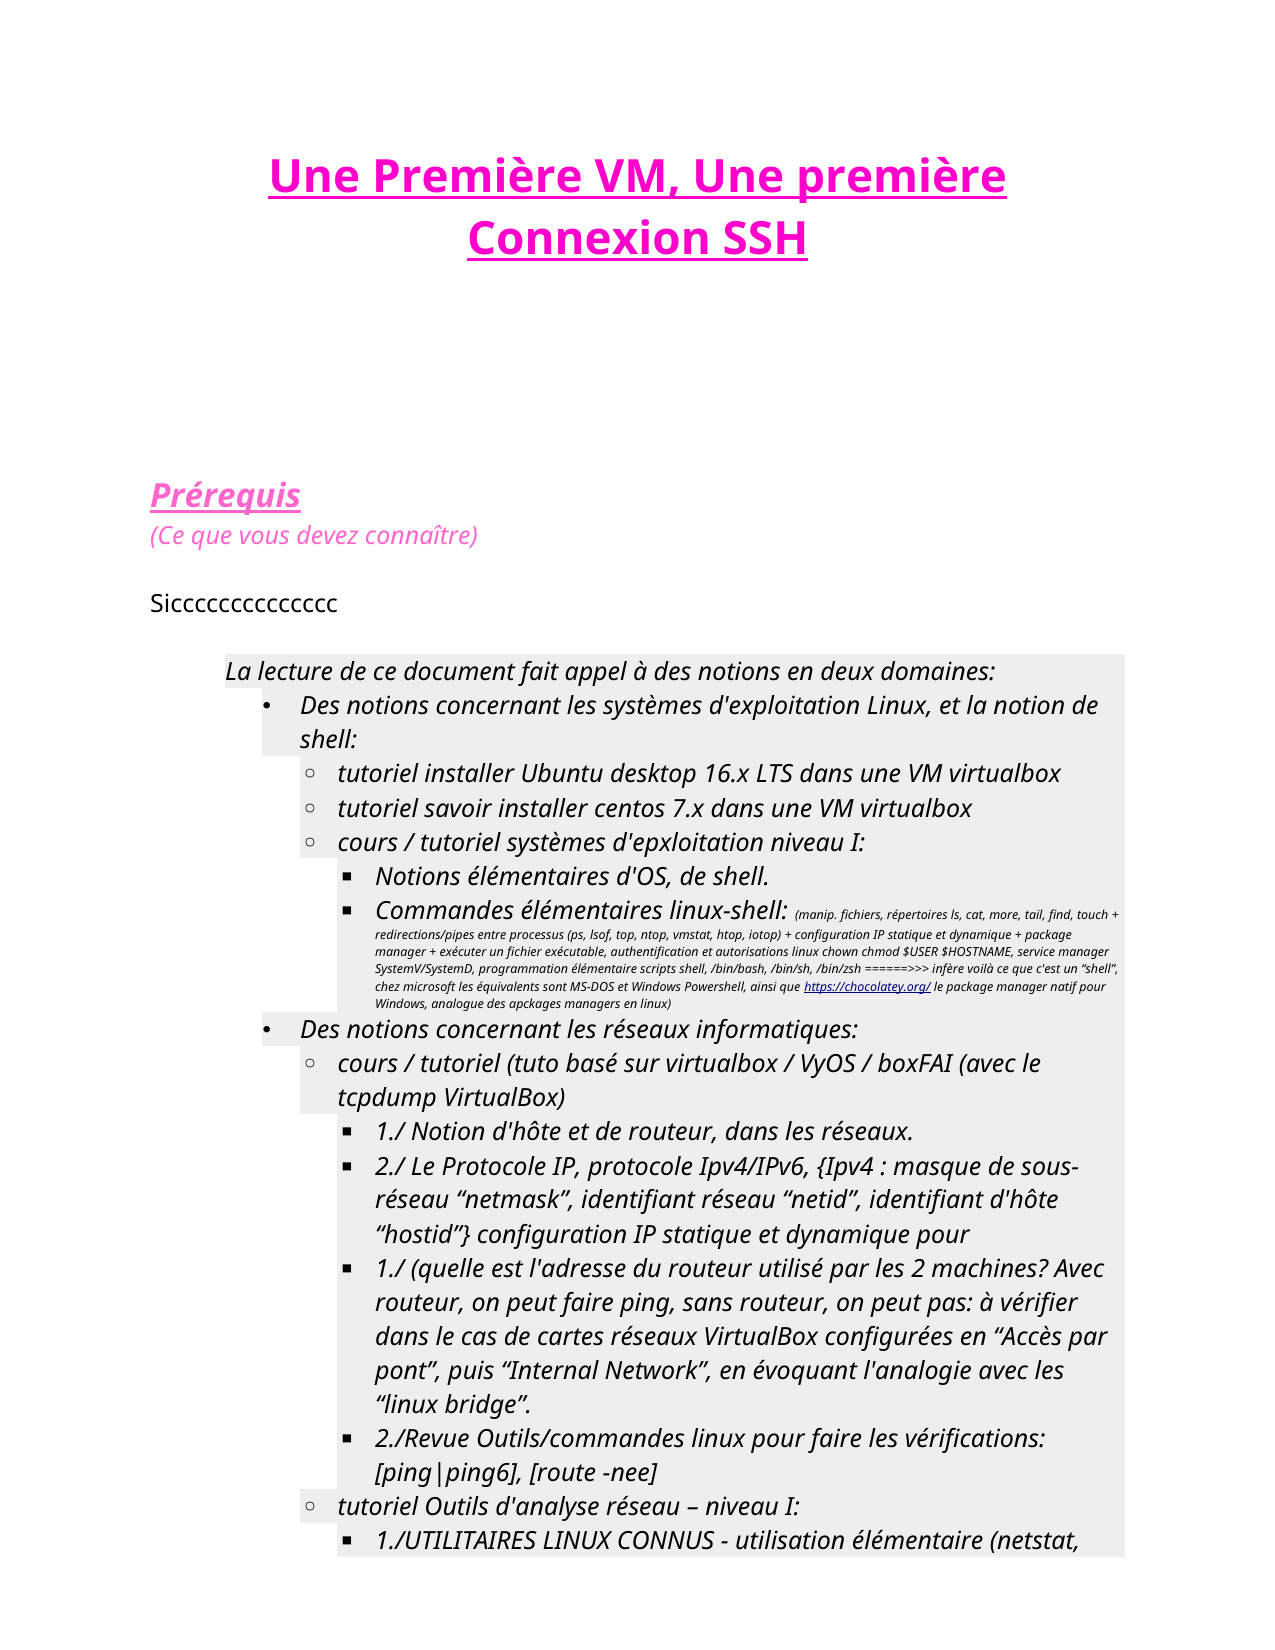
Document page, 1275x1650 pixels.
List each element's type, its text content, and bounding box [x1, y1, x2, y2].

text (Ce que vous devez connaître) [150, 518, 1125, 552]
list cours / tutoriel (tuto basé sur virtualbox / VyOS / boxFAI (avec le tcpdump VirtualBox) [300, 1046, 1125, 1114]
list Des notions concernant les réseaux informatiques: [262, 1012, 1125, 1046]
list Des notions concernant les systèmes d'exploitation Linux, et la notion de shell: [262, 688, 1125, 756]
list 2./ Le Protocole IP, protocole Ipv4/IPv6, {Ipv4 : masque de sous-réseau “netmask”, identifiant réseau “netid”, identifiant d'hôte “hostid”} configuration IP statique et dynamique pour [337, 1148, 1125, 1250]
list Commandes élémentaires linux-shell: (manip. fichiers, répertoires ls, cat, more, tail, find, touch + redirections/pipes entre processus (ps, lsof, top, ntop, vmstat, htop, iotop) + configuration IP statique et dynamique + package manager + exécuter un fichier exécutable, authentification et autorisations linux chown chmod $USER $HOSTNAME, service manager SystemV/SystemD, programmation élémentaire scripts shell, /bin/bash, /bin/sh, /bin/zsh ======>>> infère voilà ce que c'est un “shell”, chez microsoft les équivalents sont MS-DOS et Windows Powershell, ainsi que https://chocolatey.org/ le package manager natif pour Windows, analogue des apckages managers en linux) [337, 892, 1125, 1012]
list tutoriel Outils d'analyse réseau – niveau I: [300, 1489, 1125, 1523]
list Notions élémentaires d'OS, de shell. [337, 858, 1125, 892]
text Une Première VM, Une première Connexion SSH [150, 143, 1125, 268]
list 2./Revue Outils/commandes linux pour faire les vérifications: [ping|ping6], [route -nee] [337, 1421, 1125, 1489]
list tutoriel installer Ubuntu desktop 16.x LTS dans une VM virtualbox [300, 756, 1125, 790]
list cours / tutoriel systèmes d'epxloitation niveau I: [300, 824, 1125, 858]
text Sicccccccccccccc [150, 586, 1125, 620]
list tutoriel savoir installer centos 7.x dans une VM virtualbox [300, 790, 1125, 824]
list 1./ Notion d'hôte et de routeur, dans les réseaux. [337, 1114, 1125, 1148]
text La lecture de ce document fait appel à des notions en deux domaines: [225, 654, 1125, 688]
text Prérequis [150, 472, 1125, 518]
list 1./ (quelle est l'adresse du routeur utilisé par les 2 machines? Avec routeur, on peut faire ping, sans routeur, on peut pas: à vérifier dans le cas de cartes réseaux VirtualBox configurées en “Accès par pont”, puis “Internal Network”, en évoquant l'analogie avec les “linux bridge”. [337, 1250, 1125, 1421]
list 1./UTILITAIRES LINUX CONNUS - utilisation élémentaire (netstat, [337, 1523, 1125, 1557]
